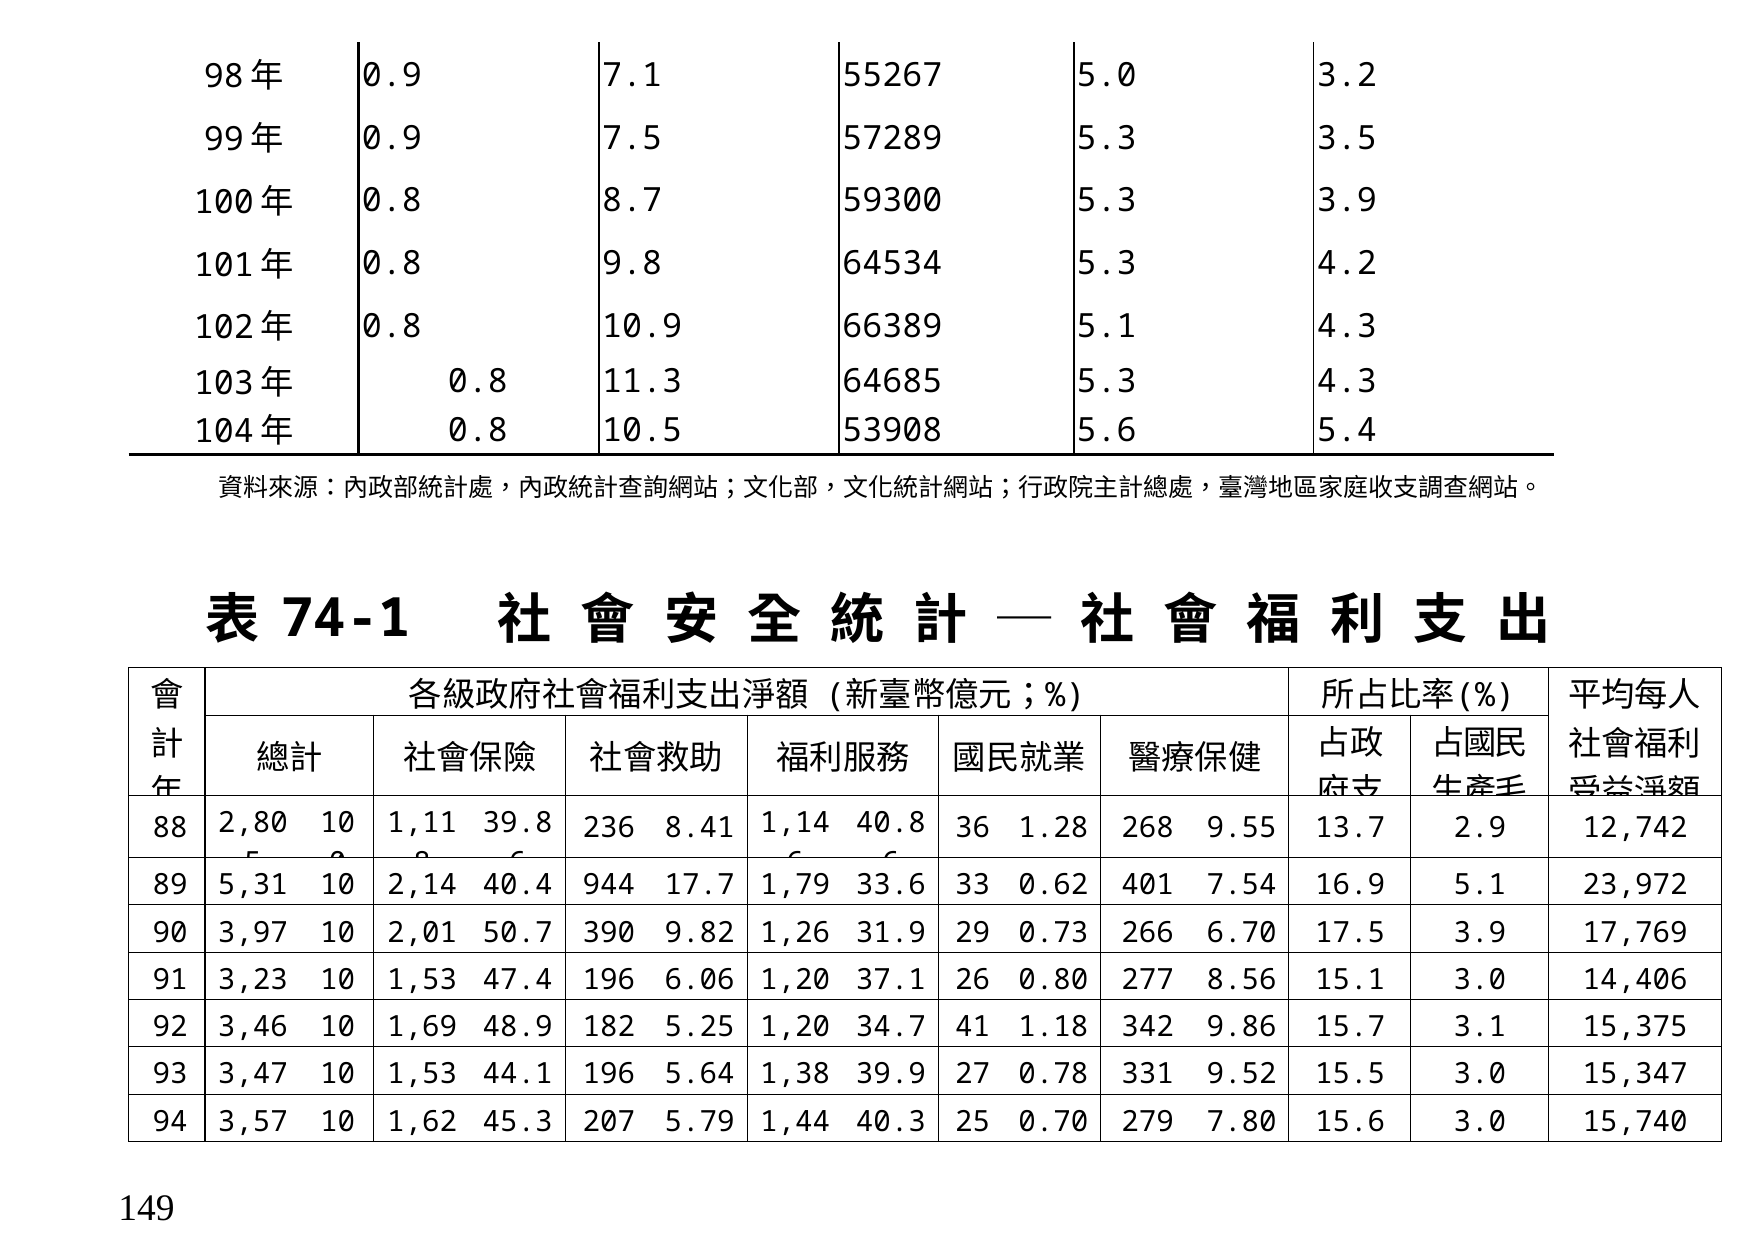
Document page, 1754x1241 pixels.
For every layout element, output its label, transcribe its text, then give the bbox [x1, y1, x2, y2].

table_cell 17.75 [652, 858, 747, 904]
table_cell 196 [566, 953, 652, 999]
table_cell 0.78 [1006, 1047, 1100, 1093]
table_cell 104年 [129, 404, 357, 453]
subtitle 表74-1 社會安全統計─社會福利支出 [128, 542, 1628, 667]
table_cell 1,533 [374, 1047, 469, 1093]
table_cell 48.97 [470, 1000, 565, 1046]
table_cell 25 [939, 1095, 1006, 1141]
table_cell 8.41 [652, 796, 747, 857]
table_cell 15,375 [1549, 1000, 1721, 1046]
table_cell 100 [301, 858, 373, 904]
table_cell 1,622 [374, 1095, 469, 1141]
table_cell 10.9 [600, 293, 838, 356]
table_cell 15.7 [1289, 1000, 1410, 1046]
table_cell 944 [566, 858, 652, 904]
table_cell 7.54 [1194, 858, 1288, 904]
table_cell 44.11 [470, 1047, 565, 1093]
table_cell 3,476 [206, 1047, 301, 1093]
table_cell 16.9 [1289, 858, 1410, 904]
table_cell 4.3 [1314, 356, 1554, 404]
table_cell 3.0 [1411, 1095, 1548, 1141]
table_cell 3,578 [206, 1095, 301, 1141]
table_cell 3.9 [1411, 905, 1548, 952]
table_cell 5.3 [1075, 168, 1313, 230]
table_cell 3.2 [1314, 42, 1554, 105]
table_cell 100 [301, 905, 373, 952]
table_cell 福利服務 [748, 716, 938, 795]
table_cell 29 [939, 905, 1006, 952]
table_cell 1,269 [748, 905, 843, 952]
table_cell 0.8 [360, 168, 598, 230]
table_cell 266 [1101, 905, 1194, 952]
table_cell 342 [1101, 1000, 1194, 1046]
table_cell 34.77 [843, 1000, 938, 1046]
table_cell 2,149 [374, 858, 469, 904]
table_cell 1,445 [748, 1095, 843, 1141]
table_cell 2,805 [206, 796, 301, 857]
table_cell 33 [939, 858, 1006, 904]
table_cell 40.39 [843, 1095, 938, 1141]
table_cell 14,406 [1549, 953, 1721, 999]
table_cell 4.3 [1314, 293, 1554, 356]
table_cell 10.5 [600, 404, 838, 453]
table_cell 5.1 [1075, 293, 1313, 356]
table_cell 1,118 [374, 796, 469, 857]
table_cell 41 [939, 1000, 1006, 1046]
table_cell 0.8 [360, 293, 598, 356]
table_cell 57289 [840, 105, 1073, 168]
table_cell 占國民生產毛額 [1411, 716, 1548, 795]
table_cell 50.78 [470, 905, 565, 952]
table_cell 5.4 [1314, 404, 1554, 453]
table_cell 15.6 [1289, 1095, 1410, 1141]
table_cell 23,972 [1549, 858, 1721, 904]
table_cell 5.3 [1075, 230, 1313, 293]
table_cell 94 [129, 1095, 204, 1141]
table_cell 12,742 [1549, 796, 1721, 857]
table_cell 社會保險 [374, 716, 565, 795]
table_cell 101年 [129, 230, 357, 293]
table_cell 37.18 [843, 953, 938, 999]
table_cell 45.33 [470, 1095, 565, 1141]
table_cell 279 [1101, 1095, 1194, 1141]
table_cell 182 [566, 1000, 652, 1046]
table_cell 5.1 [1411, 858, 1548, 904]
table_cell 0.70 [1006, 1095, 1100, 1141]
table_cell 100 [301, 1047, 373, 1093]
table_cell 100年 [129, 168, 357, 230]
table_cell 1,146 [748, 796, 843, 857]
table_cell 0.8 [360, 230, 598, 293]
table_cell 40.41 [470, 858, 565, 904]
table_cell 0.8 [360, 356, 598, 404]
table_cell 39.86 [470, 796, 565, 857]
table_cell 1,206 [748, 1000, 843, 1046]
table_header 各級政府社會福利支出淨額 (新臺幣億元；%) [206, 668, 1288, 714]
table_cell 92 [129, 1000, 204, 1046]
table_cell 15.5 [1289, 1047, 1410, 1093]
table_header 所占比率(%) [1289, 668, 1548, 714]
table_cell 2.9 [1411, 796, 1548, 857]
table_cell 3.1 [1411, 1000, 1548, 1046]
table_cell 5,318 [206, 858, 301, 904]
table_cell 1.28 [1006, 796, 1100, 857]
table_cell 社會救助 [566, 716, 747, 795]
table_header 平均每人社會福利受益淨額 (元) [1549, 668, 1721, 795]
table_cell 8.7 [600, 168, 838, 230]
table_cell 9.52 [1194, 1047, 1288, 1093]
table_cell 33.68 [843, 858, 938, 904]
table_cell 7.80 [1194, 1095, 1288, 1141]
table_cell 5.0 [1075, 42, 1313, 105]
table_cell 93 [129, 1047, 204, 1093]
table_cell 5.3 [1075, 105, 1313, 168]
table_cell 15,740 [1549, 1095, 1721, 1141]
table_cell 47.40 [470, 953, 565, 999]
table_cell 占政府支出 [1289, 716, 1410, 795]
table_cell 2,016 [374, 905, 469, 952]
table_cell 99年 [129, 105, 357, 168]
text 資料來源：內政部統計處，內政統計查詢網站；文化部，文化統計網站；行政院主計總處，臺灣地區家庭收支調查網站。 [158, 467, 1543, 503]
table_cell 89 [129, 858, 204, 904]
table_cell 0.8 [360, 404, 598, 453]
table_cell 17,769 [1549, 905, 1721, 952]
table_cell 1,534 [374, 953, 469, 999]
table_cell 40.86 [843, 796, 938, 857]
table_cell 3.9 [1314, 168, 1554, 230]
table_cell 100 [301, 953, 373, 999]
table_cell 0.73 [1006, 905, 1100, 952]
table_cell 3,469 [206, 1000, 301, 1046]
table_cell 5.64 [652, 1047, 747, 1093]
table_cell 6.70 [1194, 905, 1288, 952]
table_cell 6.06 [652, 953, 747, 999]
table_cell 331 [1101, 1047, 1194, 1093]
table_cell 9.55 [1194, 796, 1288, 857]
table_cell 102年 [129, 293, 357, 356]
table_cell 64534 [840, 230, 1073, 293]
table_cell 0.9 [360, 42, 598, 105]
table_cell 390 [566, 905, 652, 952]
table_cell 268 [1101, 796, 1194, 857]
table_cell 91 [129, 953, 204, 999]
table_cell 1,791 [748, 858, 843, 904]
table_cell 醫療保健 [1101, 716, 1288, 795]
table_cell 5.3 [1075, 356, 1313, 404]
table_cell 36 [939, 796, 1006, 857]
table_cell 3.0 [1411, 953, 1548, 999]
table_cell 3,970 [206, 905, 301, 952]
table_cell 5.6 [1075, 404, 1313, 453]
table_cell 17.5 [1289, 905, 1410, 952]
table_cell 8.56 [1194, 953, 1288, 999]
table_cell 9.8 [600, 230, 838, 293]
table_cell 401 [1101, 858, 1194, 904]
table_cell 7.1 [600, 42, 838, 105]
table_cell 236 [566, 796, 652, 857]
table_cell 100 [301, 1000, 373, 1046]
table_cell 1,388 [748, 1047, 843, 1093]
table_cell 196 [566, 1047, 652, 1093]
table_cell 5.25 [652, 1000, 747, 1046]
table_cell 15.1 [1289, 953, 1410, 999]
table_cell 0.80 [1006, 953, 1100, 999]
table_cell 3,236 [206, 953, 301, 999]
table_cell 55267 [840, 42, 1073, 105]
table_cell 31.96 [843, 905, 938, 952]
table_cell 15,347 [1549, 1047, 1721, 1093]
table_cell 98年 [129, 42, 357, 105]
table_cell 3.0 [1411, 1047, 1548, 1093]
table_cell 100 [301, 1095, 373, 1141]
table_cell 90 [129, 905, 204, 952]
table_cell 26 [939, 953, 1006, 999]
table_cell 4.2 [1314, 230, 1554, 293]
table_cell 59300 [840, 168, 1073, 230]
table_cell 66389 [840, 293, 1073, 356]
table_cell 3.5 [1314, 105, 1554, 168]
table_cell 11.3 [600, 356, 838, 404]
table_cell 53908 [840, 404, 1073, 453]
table_cell 1,699 [374, 1000, 469, 1046]
table_cell 1.18 [1006, 1000, 1100, 1046]
table_cell 207 [566, 1095, 652, 1141]
table_header 會計 年度 [129, 668, 204, 795]
table_cell 1,203 [748, 953, 843, 999]
table_cell 國民就業 [939, 716, 1100, 795]
table_cell 0.9 [360, 105, 598, 168]
table_cell 103年 [129, 356, 357, 404]
table_cell 88 [129, 796, 204, 857]
table_cell 5.79 [652, 1095, 747, 1141]
table_cell 7.5 [600, 105, 838, 168]
table_cell 9.82 [652, 905, 747, 952]
table_cell 0.62 [1006, 858, 1100, 904]
table_cell 13.7 [1289, 796, 1410, 857]
table_cell 39.93 [843, 1047, 938, 1093]
table_cell 64685 [840, 356, 1073, 404]
table_cell 100 [301, 796, 373, 857]
table_cell 總計 [206, 716, 373, 795]
table_cell 27 [939, 1047, 1006, 1093]
table_cell 277 [1101, 953, 1194, 999]
table_cell 9.86 [1194, 1000, 1288, 1046]
